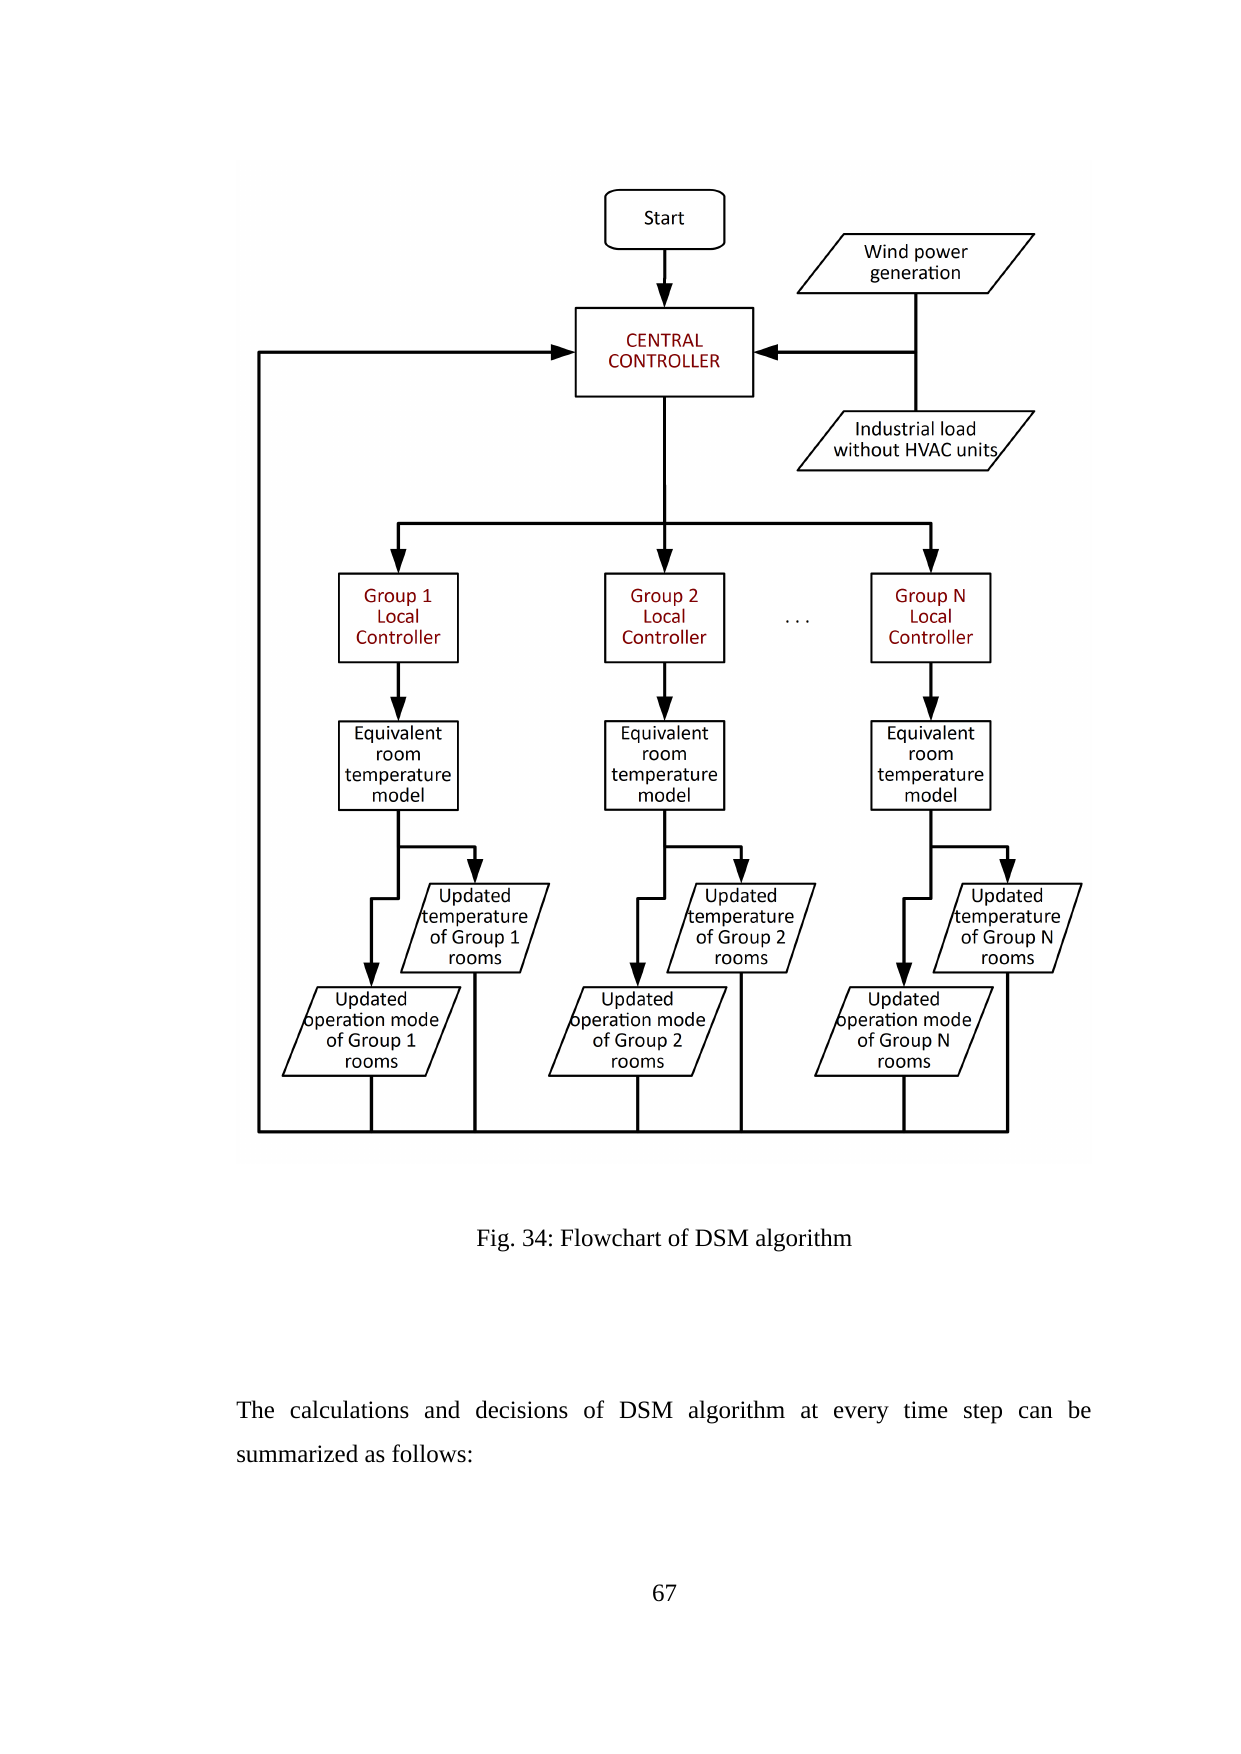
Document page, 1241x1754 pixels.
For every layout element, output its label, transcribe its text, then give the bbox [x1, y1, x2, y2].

picture [236, 160, 1093, 1164]
text The calculations and decisions of DSM algorithm at every time step can be summarized as follows: [236, 1396, 1093, 1467]
text Fig. 34: Flowchart of DSM algorithm [236, 1223, 1092, 1252]
